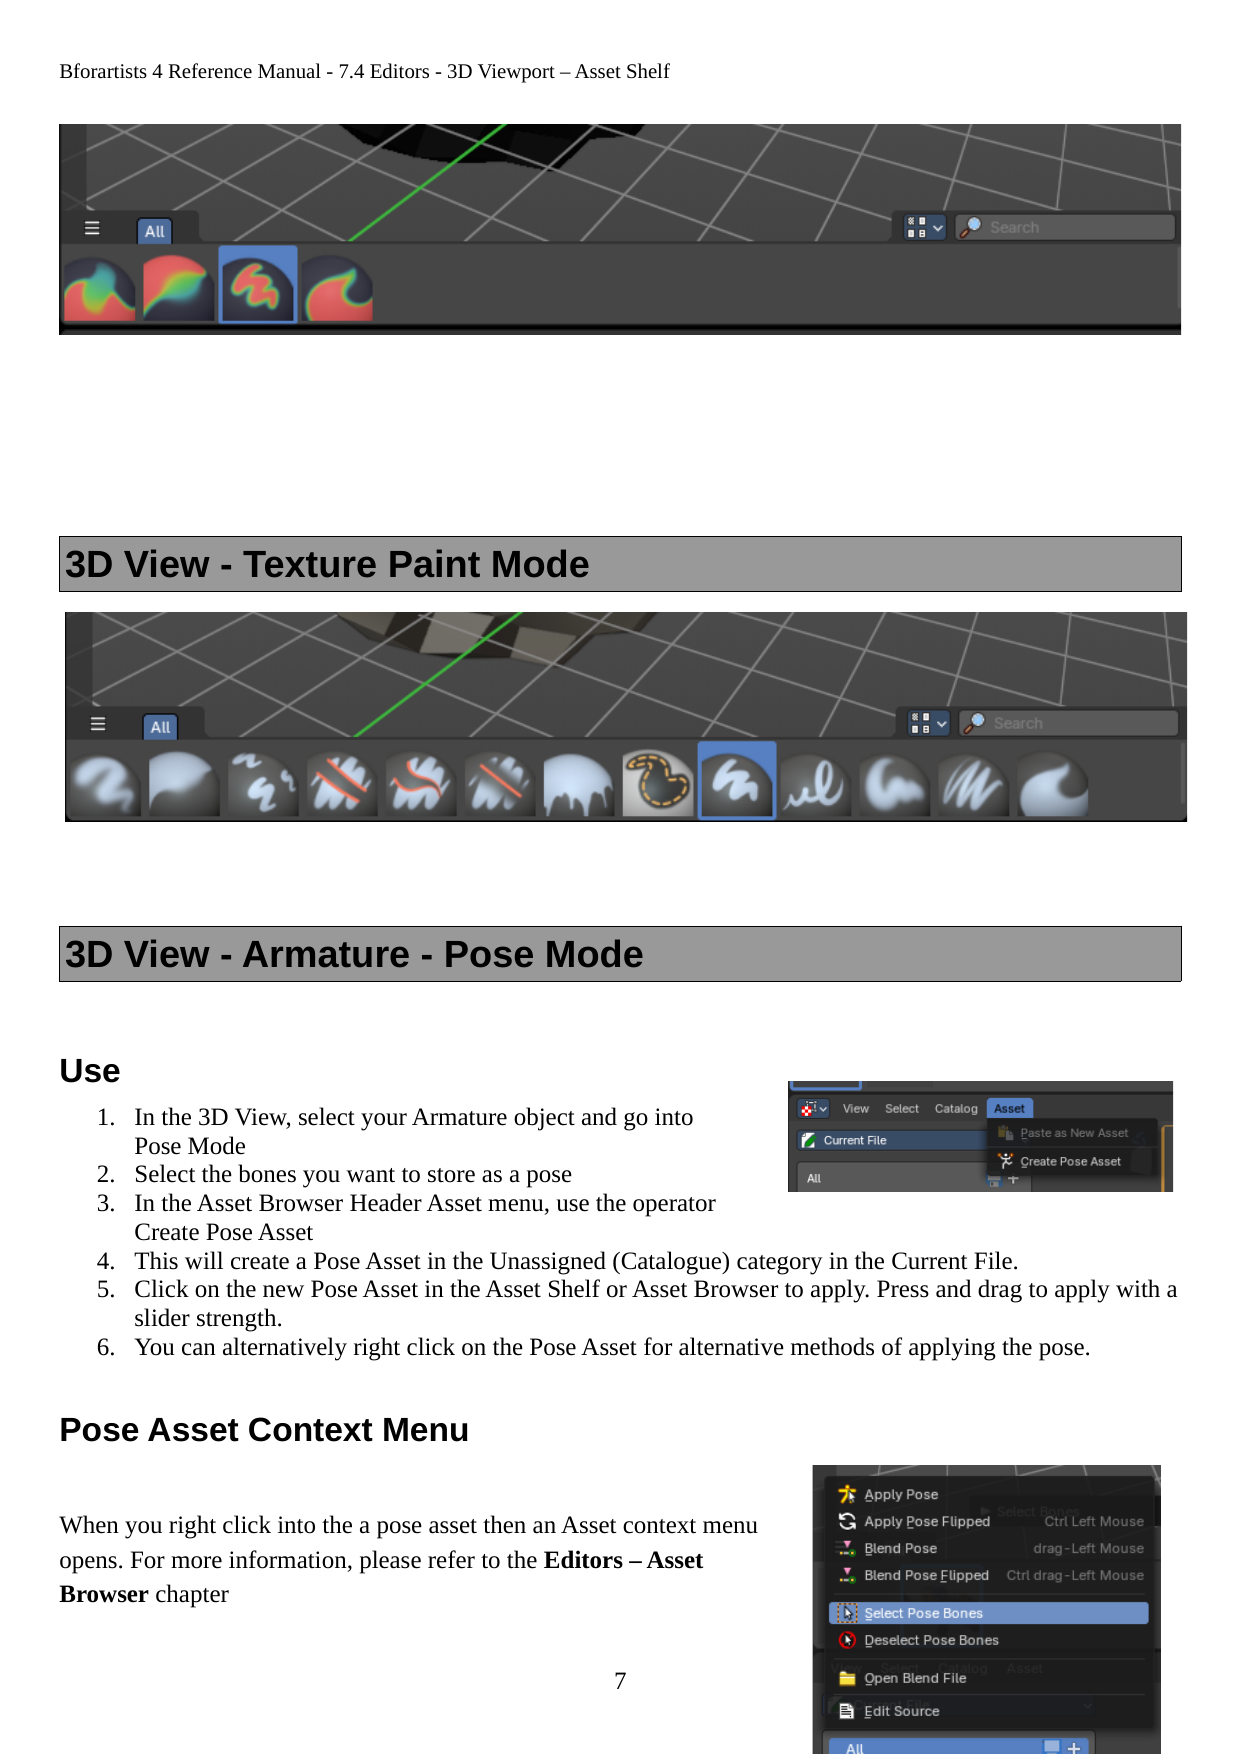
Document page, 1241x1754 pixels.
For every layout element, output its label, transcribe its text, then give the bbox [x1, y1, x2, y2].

picture [65, 612, 1188, 822]
picture [788, 1081, 1174, 1192]
subtitle Use [59, 1051, 1181, 1089]
picture [812, 1465, 1161, 1754]
list In the Asset Browser Header Asset menu, use the operator Create Pose Asset [97, 1188, 1181, 1246]
list In the 3D View, select your Armature object and go into Pose Mode [97, 1102, 788, 1159]
subtitle Pose Asset Context Menu [59, 1410, 1181, 1449]
list You can alternatively right click on the Pose Asset for alternative methods of applying the pose. [97, 1332, 1181, 1361]
picture [59, 124, 1182, 335]
list Select the bones you want to store as a pose [97, 1159, 788, 1188]
list Click on the new Pose Asset in the Asset Shelf or Asset Browser to apply. Press and drag to apply with a slider strength. [97, 1274, 1181, 1332]
table_header 3D View - Texture Paint Mode [60, 537, 1181, 591]
text When you right click into the a pose asset then an Asset context menu opens. For more information, please refer to the Editors – Asset Browser chapter [59, 1511, 812, 1608]
table_header 3D View - Armature - Pose Mode [60, 927, 1181, 981]
list This will create a Pose Asset in the Unassigned (Catalogue) category in the Current File. [97, 1246, 1181, 1274]
